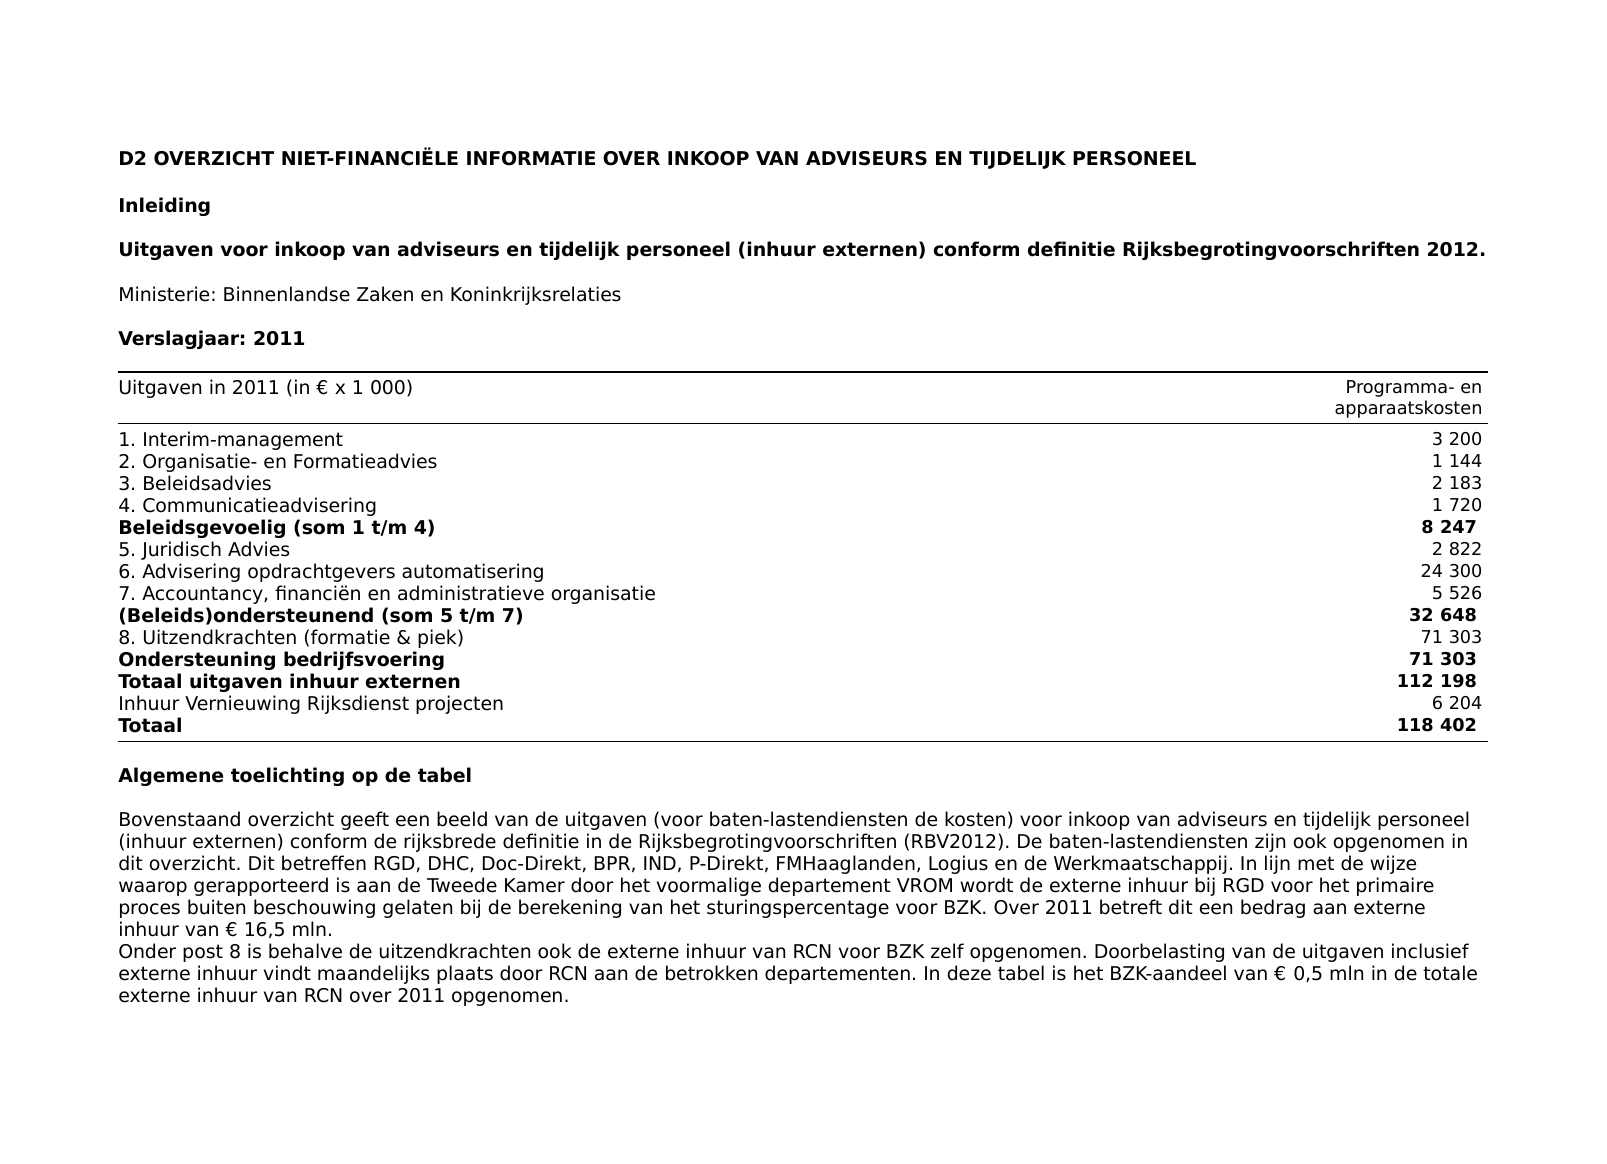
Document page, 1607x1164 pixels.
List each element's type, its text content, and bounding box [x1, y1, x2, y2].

table_cell 32 648 [1214, 605, 1488, 627]
subtitle Algemene toelichting op de tabel [118, 764, 1488, 786]
table_cell 2. Organisatie- en Formatieadvies [118, 451, 1214, 473]
table_cell 6. Advisering opdrachtgevers automatisering [118, 561, 1214, 583]
text Ministerie: Binnenlandse Zaken en Koninkrijksrelaties [118, 283, 1488, 305]
table_cell 8. Uitzendkrachten (formatie & piek) [118, 627, 1214, 649]
table_cell 3. Beleidsadvies [118, 473, 1214, 495]
subtitle Inleiding [118, 195, 1488, 217]
text Verslagjaar: 2011 [118, 328, 1488, 349]
table_cell 118 402 [1214, 715, 1488, 741]
table_cell Totaal uitgaven inhuur externen [118, 671, 1214, 693]
table_cell Ondersteuning bedrijfsvoering [118, 649, 1214, 671]
table_cell 2 183 [1214, 473, 1488, 495]
table_cell 5 526 [1214, 583, 1488, 605]
table_cell Beleidsgevoelig (som 1 t/m 4) [118, 517, 1214, 539]
table_cell 1 720 [1214, 495, 1488, 517]
table_header Uitgaven in 2011 (in € x 1 000) [118, 373, 1214, 423]
subtitle Uitgaven voor inkoop van adviseurs en tijdelijk personeel (inhuur externen) conform definitie Rijksbegrotingvoorschriften 2012. [118, 239, 1488, 261]
table_cell 8 247 [1214, 517, 1488, 539]
table_cell 3 200 [1214, 424, 1488, 451]
table_cell 1 144 [1214, 451, 1488, 473]
table_cell 7. Accountancy, financiën en administratieve organisatie [118, 583, 1214, 605]
table_cell 2 822 [1214, 539, 1488, 561]
table_cell 112 198 [1214, 671, 1488, 693]
table_cell 6 204 [1214, 693, 1488, 714]
table_cell 5. Juridisch Advies [118, 539, 1214, 561]
table_header Programma- en apparaatskosten [1214, 373, 1488, 423]
subtitle D2 OVERZICHT NIET-FINANCIËLE INFORMATIE OVER INKOOP VAN ADVISEURS EN TIJDELIJK PERSONEEL [118, 148, 1488, 170]
text Bovenstaand overzicht geeft een beeld van de uitgaven (voor baten-lastendiensten de kosten) voor inkoop van adviseurs en tijdelijk personeel (inhuur externen) conform de rijksbrede definitie in de Rijksbegrotingvoorschriften (RBV2012). De baten-lastendiensten zijn ook opgenomen in dit overzicht. Dit betreffen RGD, DHC, Doc-Direkt, BPR, IND, P-Direkt, FMHaaglanden, Logius en de Werkmaatschappij. In lijn met de wijze waarop gerapporteerd is aan de Tweede Kamer door het voormalige departement VROM wordt de externe inhuur bij RGD voor het primaire proces buiten beschouwing gelaten bij de berekening van het sturingspercentage voor BZK. Over 2011 betreft dit een bedrag aan externe inhuur van € 16,5 mln. [118, 809, 1488, 941]
table_cell 1. Interim-management [118, 424, 1214, 451]
table_cell 71 303 [1214, 649, 1488, 671]
text Onder post 8 is behalve de uitzendkrachten ook de externe inhuur van RCN voor BZK zelf opgenomen. Doorbelasting van de uitgaven inclusief externe inhuur vindt maandelijks plaats door RCN aan de betrokken departementen. In deze tabel is het BZK-aandeel van € 0,5 mln in de totale externe inhuur van RCN over 2011 opgenomen. [118, 941, 1488, 1006]
table_cell Inhuur Vernieuwing Rijksdienst projecten [118, 693, 1214, 714]
table_cell 71 303 [1214, 627, 1488, 649]
table_cell (Beleids)ondersteunend (som 5 t/m 7) [118, 605, 1214, 627]
table_cell 4. Communicatieadvisering [118, 495, 1214, 517]
table_cell 24 300 [1214, 561, 1488, 583]
table_cell Totaal [118, 715, 1214, 741]
